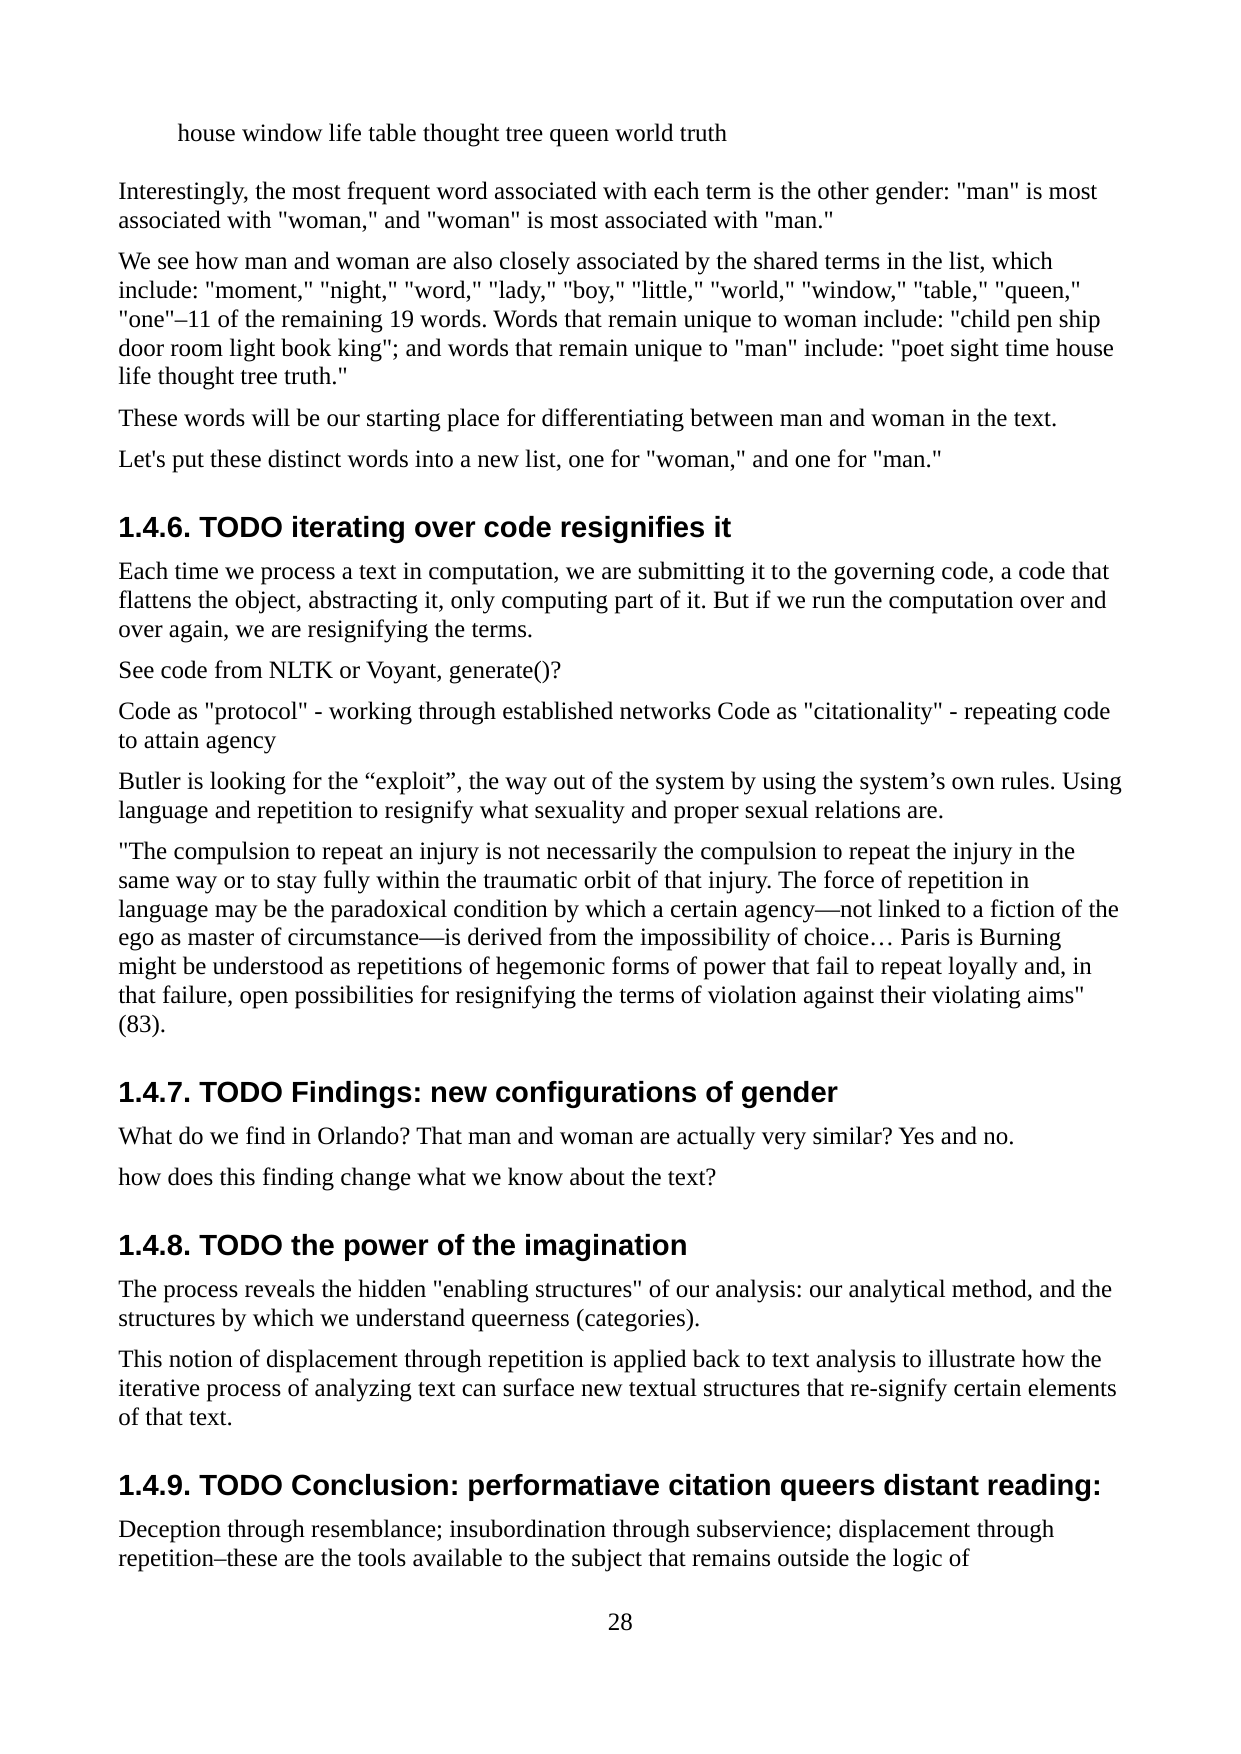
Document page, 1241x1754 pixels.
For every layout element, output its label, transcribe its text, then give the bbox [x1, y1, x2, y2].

text "The compulsion to repeat an injury is not necessarily the compulsion to repeat the injury in the same way or to stay fully within the traumatic orbit of that injury. The force of repetition in language may be the paradoxical condition by which a certain agency—not linked to a fiction of the ego as master of circumstance—is derived from the impossibility of choice… Paris is Burning might be understood as repetitions of hegemonic forms of power that fail to repeat loyally and, in that failure, open possibilities for resignifying the terms of violation against their violating aims" (83). [118, 836, 1122, 1037]
text Interestingly, the most frequent word associated with each term is the other gender: "man" is most associated with "woman," and "woman" is most associated with "man." [118, 176, 1122, 234]
text This notion of displacement through repetition is applied back to text analysis to illustrate how the iterative process of analyzing text can surface new textual structures that re-signify certain elements of that text. [118, 1344, 1122, 1431]
subtitle TODO the power of the imagination [118, 1228, 1122, 1262]
text how does this finding change what we know about the text? [118, 1162, 1122, 1191]
text The process reveals the hidden "enabling structures" of our analysis: our analytical method, and the structures by which we understand queerness (categories). [118, 1274, 1122, 1332]
text What do we find in Orlando? That man and woman are actually very similar? Yes and no. [118, 1121, 1122, 1150]
text Each time we process a text in computation, we are submitting it to the governing code, a code that flattens the object, abstracting it, only computing part of it. But if we run the computation over and over again, we are resignifying the terms. [118, 556, 1122, 642]
text These words will be our starting place for differentiating between man and woman in the text. [118, 403, 1122, 431]
text We see how man and woman are also closely associated by the shared terms in the list, which include: "moment," "night," "word," "lady," "boy," "little," "world," "window," "table," "queen," "one"–11 of the remaining 19 words. Words that remain unique to woman include: "child pen ship door room light book king"; and words that remain unique to "man" include: "poet sight time house life thought tree truth." [118, 246, 1122, 390]
text Let's put these distinct words into a new list, one for "woman," and one for "man." [118, 444, 1122, 473]
text See code from NLTK or Voyant, generate()? [118, 655, 1122, 684]
subtitle TODO iterating over code resignifies it [118, 510, 1122, 544]
text Butler is looking for the “exploit”, the way out of the system by using the system’s own rules. Using language and repetition to resignify what sexuality and proper sexual relations are. [118, 766, 1122, 824]
text house window life table thought tree queen world truth [177, 118, 1063, 147]
text Code as "protocol" - working through established networks Code as "citationality" - repeating code to attain agency [118, 696, 1122, 754]
subtitle TODO Conclusion: performatiave citation queers distant reading: [118, 1468, 1122, 1502]
subtitle TODO Findings: new configurations of gender [118, 1075, 1122, 1108]
text Deception through resemblance; insubordination through subservience; displacement through repetition–these are the tools available to the subject that remains outside the logic of [118, 1514, 1122, 1572]
